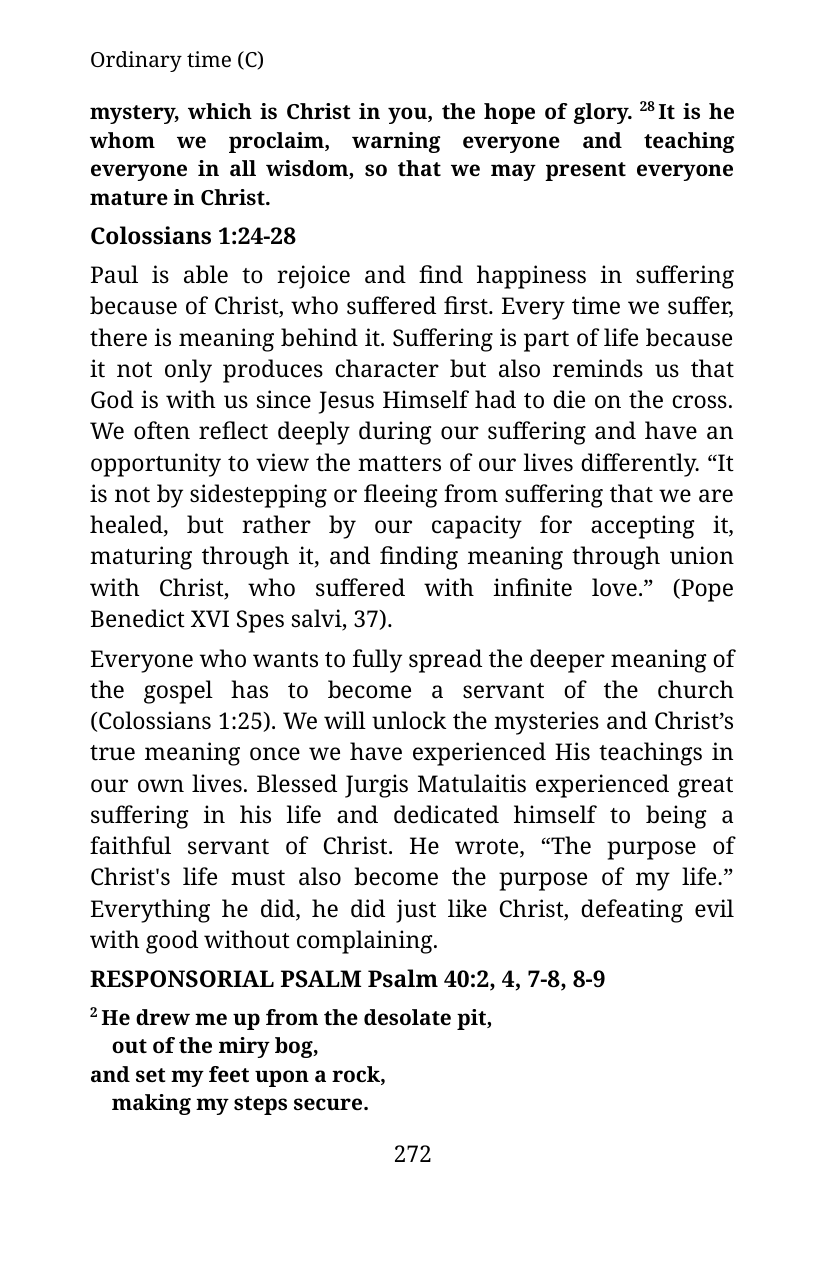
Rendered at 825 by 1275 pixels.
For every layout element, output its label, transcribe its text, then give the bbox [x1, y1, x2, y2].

text Colossians 1:24-28 [90, 219, 735, 251]
text mystery, which is Christ in you, the hope of glory. 28 It is he whom we proclaim, warning everyone and teaching everyone in all wisdom, so that we may present everyone mature in Christ. [90, 97, 735, 211]
text Paul is able to rejoice and find happiness in suffering because of Christ, who suffered first. Every time we suffer, there is meaning behind it. Suffering is part of life because it not only produces character but also reminds us that God is with us since Jesus Himself had to die on the cross. We often reflect deeply during our suffering and have an opportunity to view the matters of our lives differently. “It is not by sidestepping or fleeing from suffering that we are healed, but rather by our capacity for accepting it, maturing through it, and finding meaning through union with Christ, who suffered with infinite love.” (Pope Benedict XVI Spes salvi, 37). [90, 259, 735, 634]
text 2 He drew me up from the desolate pit, out of the miry bog, and set my feet upon a rock, making my steps secure. [90, 1003, 735, 1117]
text Everyone who wants to fully spread the deeper meaning of the gospel has to become a servant of the church (Colossians 1:25). We will unlock the mysteries and Christ’s true meaning once we have experienced His teachings in our own lives. Blessed Jurgis Matulaitis experienced great suffering in his life and dedicated himself to being a faithful servant of Christ. He wrote, “The purpose of Christ's life must also become the purpose of my life.” Everything he did, he did just like Christ, defeating evil with good without complaining. [90, 642, 735, 955]
text RESPONSORIAL PSALM Psalm 40:2, 4, 7-8, 8-9 [90, 963, 735, 994]
